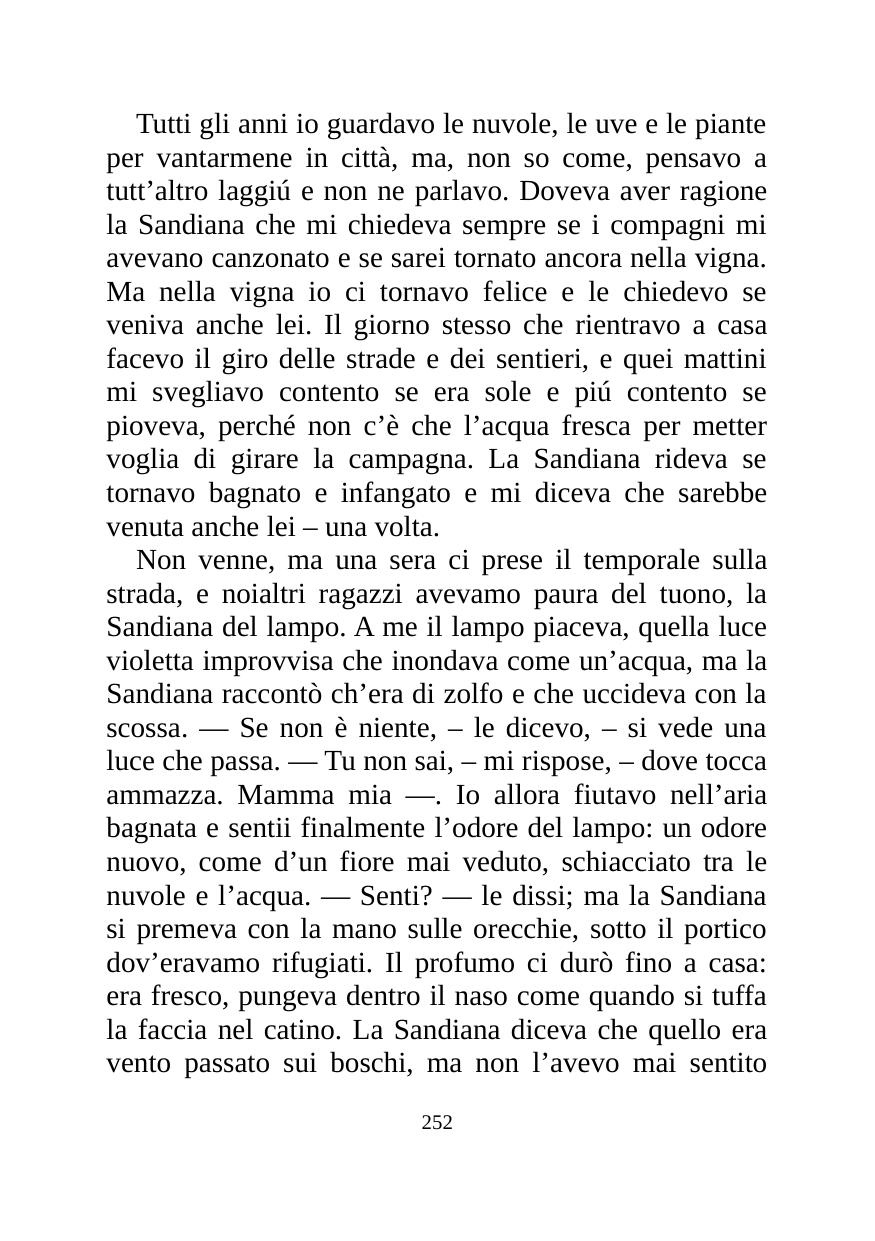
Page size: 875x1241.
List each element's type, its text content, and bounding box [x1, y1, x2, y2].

text Non venne, ma una sera ci prese il temporale sulla strada, e noialtri ragazzi avevamo paura del tuono, la Sandiana del lampo. A me il lampo piaceva, quella luce violetta improvvisa che inondava come un’acqua, ma la Sandiana raccontò ch’era di zolfo e che uccideva con la scossa. — Se non è niente, – le dicevo, – si vede una luce che passa. — Tu non sai, – mi rispose, – dove tocca ammazza. Mamma mia —. Io allora fiutavo nell’aria bagnata e sentii finalmente l’odore del lampo: un odore nuovo, come d’un fiore mai veduto, schiacciato tra le nuvole e l’acqua. — Senti? — le dissi; ma la Sandiana si premeva con la mano sulle orecchie, sotto il portico dov’eravamo rifugiati. Il profumo ci durò fino a casa: era fresco, pungeva dentro il naso come quando si tuffa la faccia nel catino. La Sandiana diceva che quello era vento passato sui boschi, ma non l’avevo mai sentito [106, 542, 768, 1079]
text Tutti gli anni io guardavo le nuvole, le uve e le piante per vantarmene in città, ma, non so come, pensavo a tutt’altro laggiú e non ne parlavo. Doveva aver ragione la Sandiana che mi chiedeva sempre se i compagni mi avevano canzonato e se sarei tornato ancora nella vigna. Ma nella vigna io ci tornavo felice e le chiedevo se veniva anche lei. Il giorno stesso che rientravo a casa facevo il giro delle strade e dei sentieri, e quei mattini mi svegliavo contento se era sole e piú contento se pioveva, perché non c’è che l’acqua fresca per metter voglia di girare la campagna. La Sandiana rideva se tornavo bagnato e infangato e mi diceva che sarebbe venuta anche lei – una volta. [106, 106, 768, 542]
